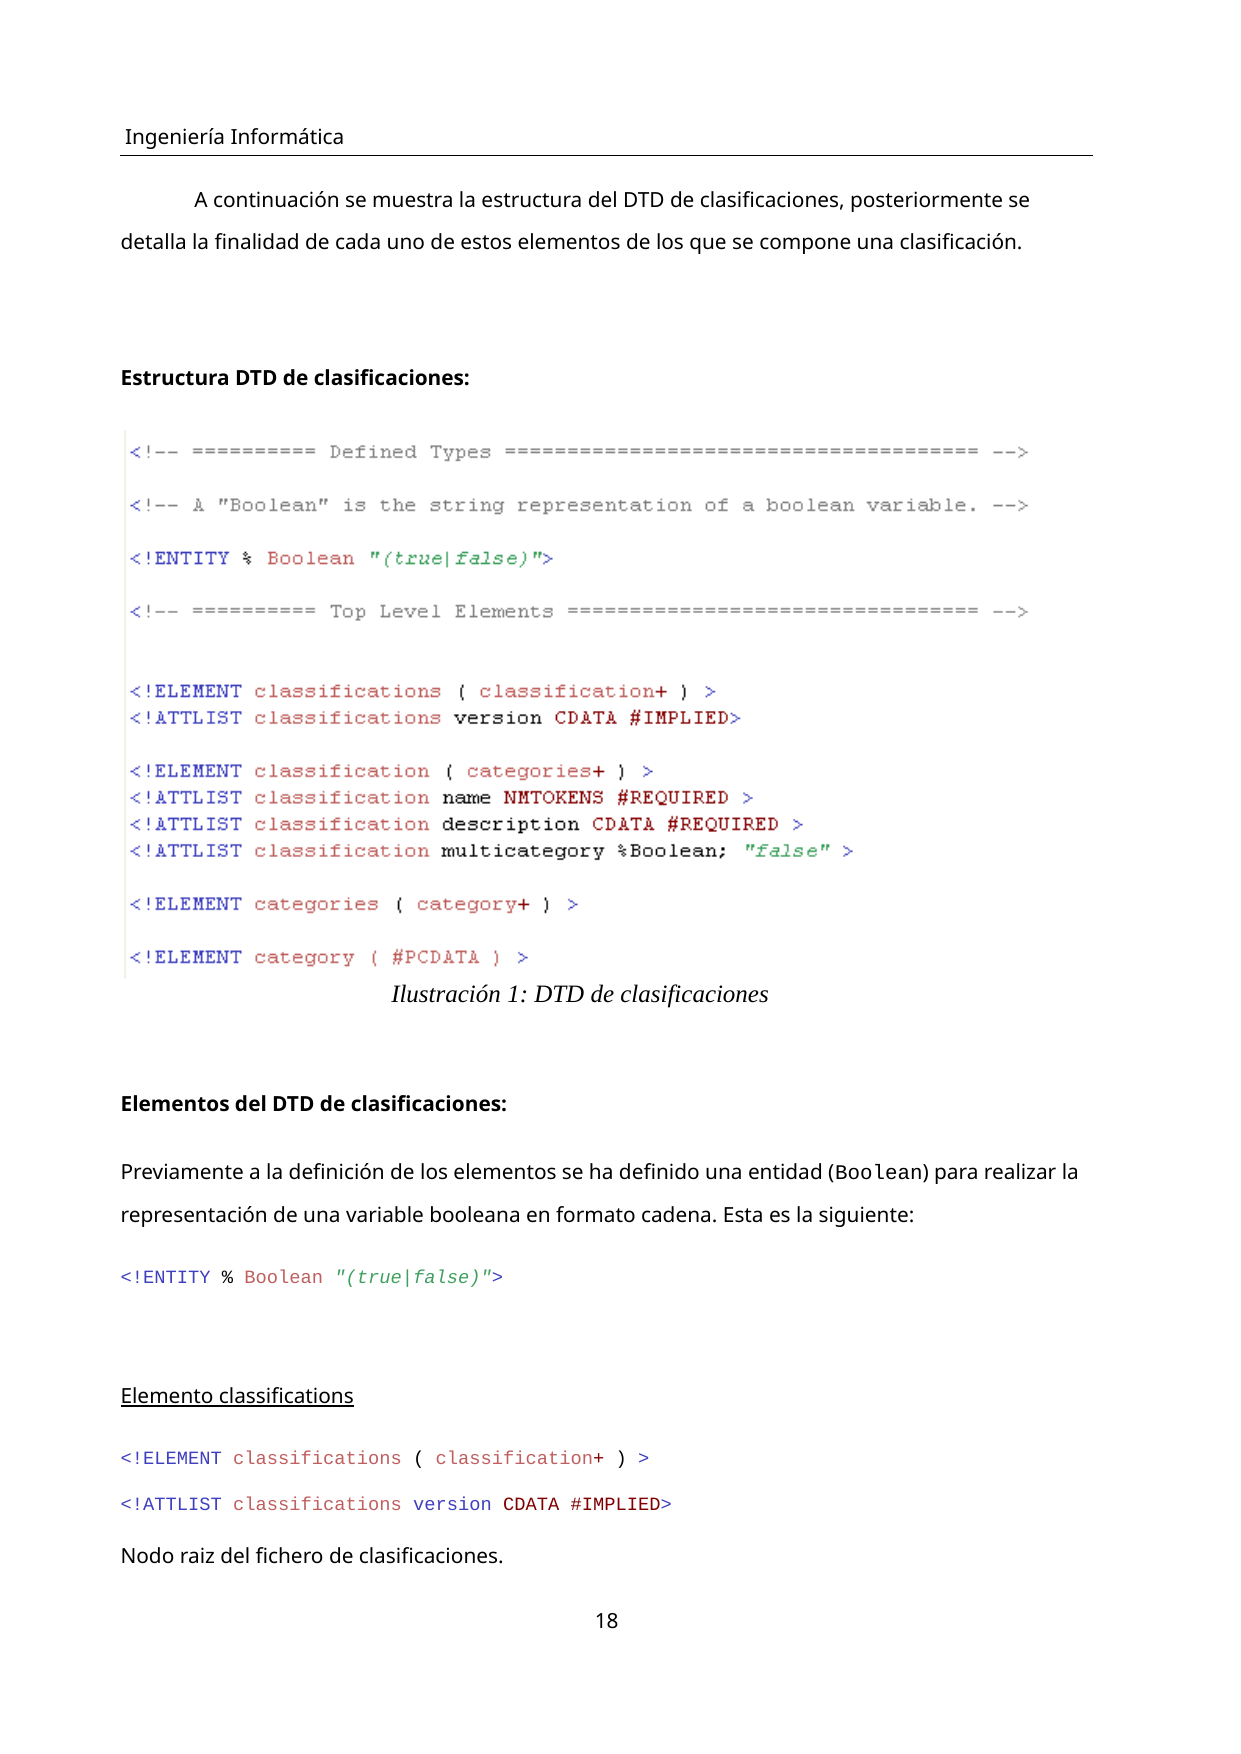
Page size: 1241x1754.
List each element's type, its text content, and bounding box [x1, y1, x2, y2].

text Previamente a la definición de los elementos se ha definido una entidad (Boolean) para realizar la representación de una variable booleana en formato cadena. Esta es la siguiente: [120, 1157, 1093, 1228]
text <!ATTLIST classifications version CDATA #IMPLIED> [120, 1495, 1093, 1516]
picture [123, 430, 1039, 979]
text <!ENTITY % Boolean "(true|false)"> [120, 1267, 1093, 1289]
text A continuación se muestra la estructura del DTD de clasificaciones, posteriormente se detalla la finalidad de cada uno de estos elementos de los que se compone una clasificación. [120, 185, 1093, 256]
text <!ELEMENT classifications ( classification+ ) > [120, 1449, 1093, 1470]
text Ilustración 1: DTD de clasificaciones [123, 979, 1039, 1008]
text Nodo raiz del fichero de clasificaciones. [120, 1541, 1093, 1570]
text Elementos del DTD de clasificaciones: [120, 1089, 1093, 1118]
text Elemento classifications [120, 1381, 1093, 1409]
text Estructura DTD de clasificaciones: [120, 363, 1093, 391]
